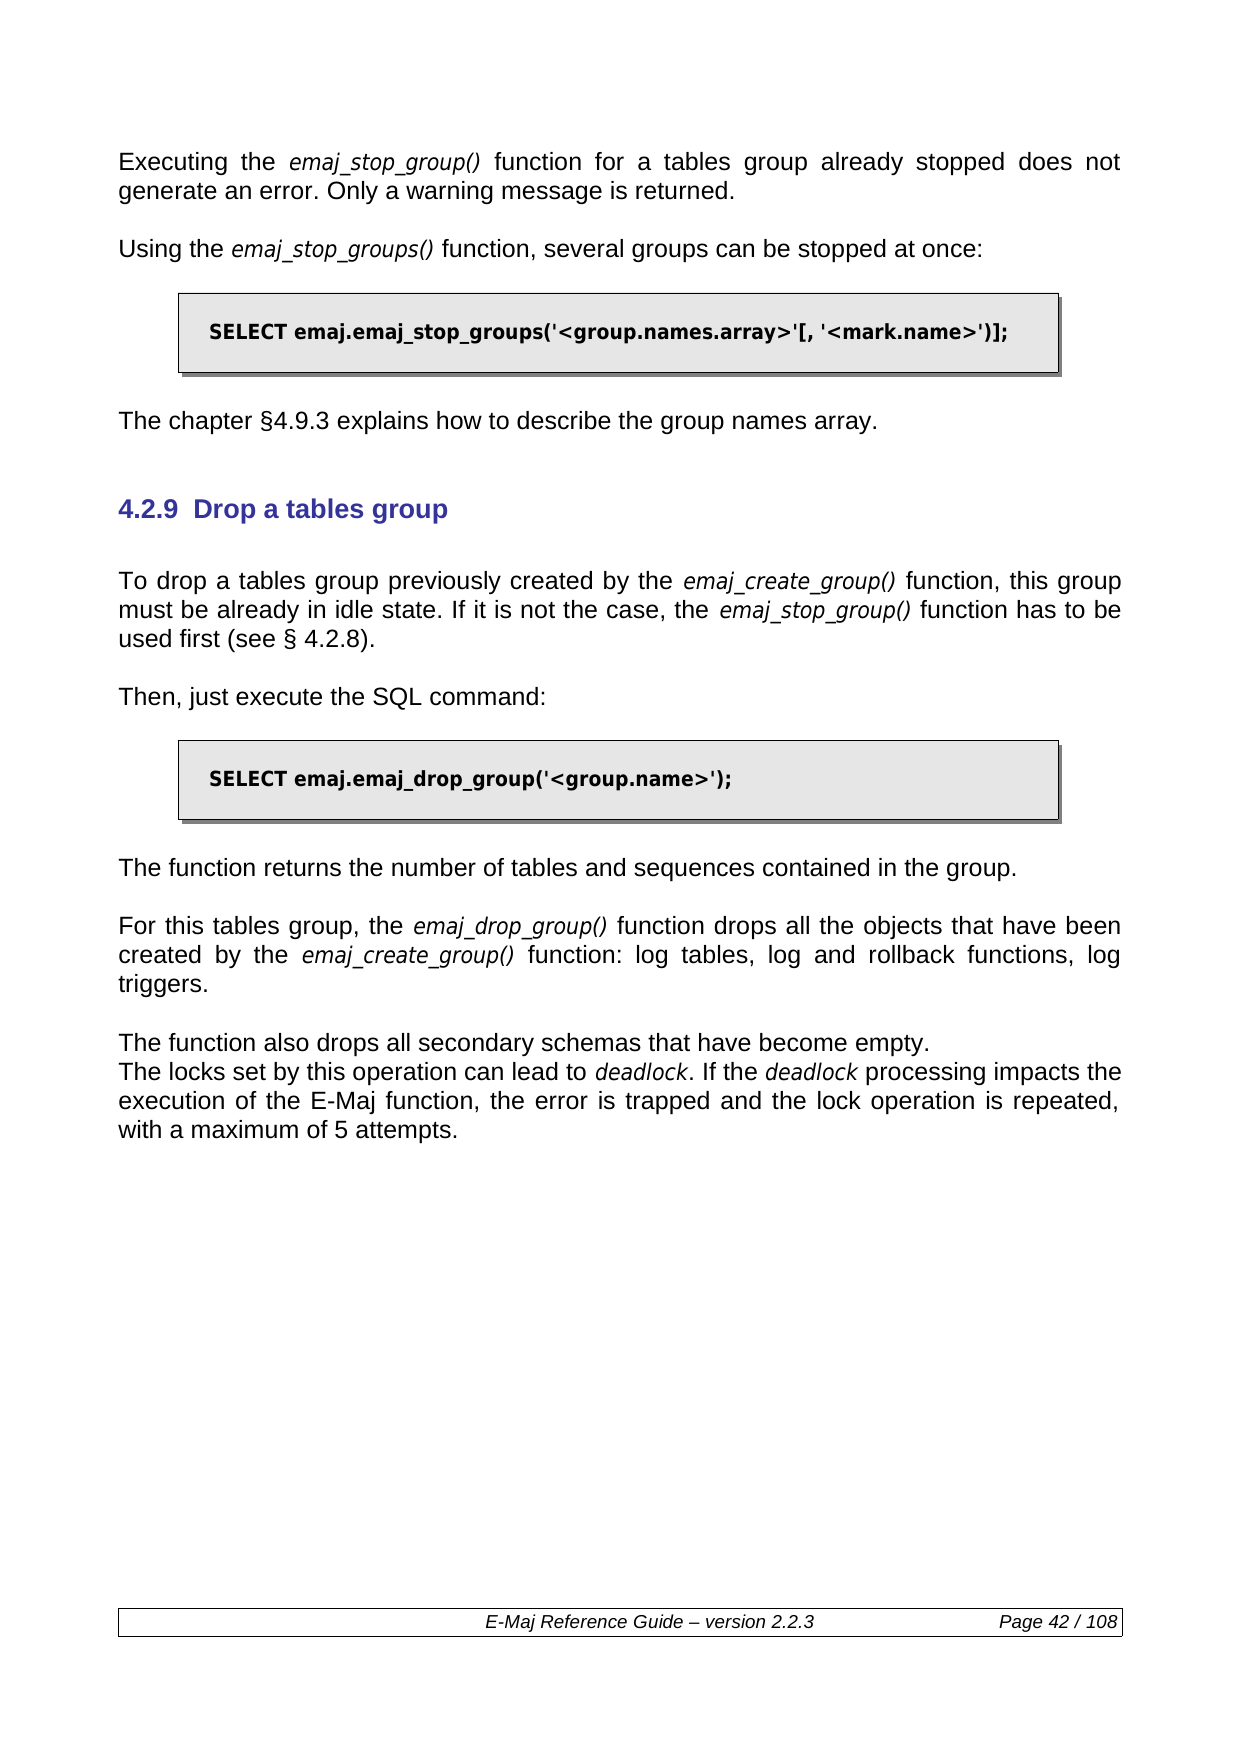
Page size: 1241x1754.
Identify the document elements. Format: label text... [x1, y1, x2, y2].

text Then, just execute the SQL command: [118, 682, 1122, 711]
subtitle Drop a tables group [118, 493, 1122, 524]
text Executing the emaj_stop_group() function for a tables group already stopped does not generate an error. Only a warning message is returned. [118, 147, 1122, 205]
text SELECT emaj.emaj_drop_group('<group.name>'); [179, 764, 1058, 789]
text SELECT emaj.emaj_stop_groups('<group.names.array>'[, '<mark.name>')]; [179, 317, 1058, 341]
text Using the emaj_stop_groups() function, several groups can be stopped at once: [118, 234, 1122, 263]
text The function also drops all secondary schemas that have become empty. [118, 1027, 1122, 1057]
text The chapter §4.9.3 explains how to describe the group names array. [118, 406, 1122, 435]
text The locks set by this operation can lead to deadlock. If the deadlock processing impacts the execution of the E-Maj function, the error is trapped and the lock operation is repeated, with a maximum of 5 attempts. [118, 1057, 1122, 1144]
text The function returns the number of tables and sequences contained in the group. [118, 853, 1122, 882]
text For this tables group, the emaj_drop_group() function drops all the objects that have been created by the emaj_create_group() function: log tables, log and rollback functions, log triggers. [118, 911, 1122, 998]
text To drop a tables group previously created by the emaj_create_group() function, this group must be already in idle state. If it is not the case, the emaj_stop_group() function has to be used first (see § 4.2.8). [118, 566, 1122, 653]
